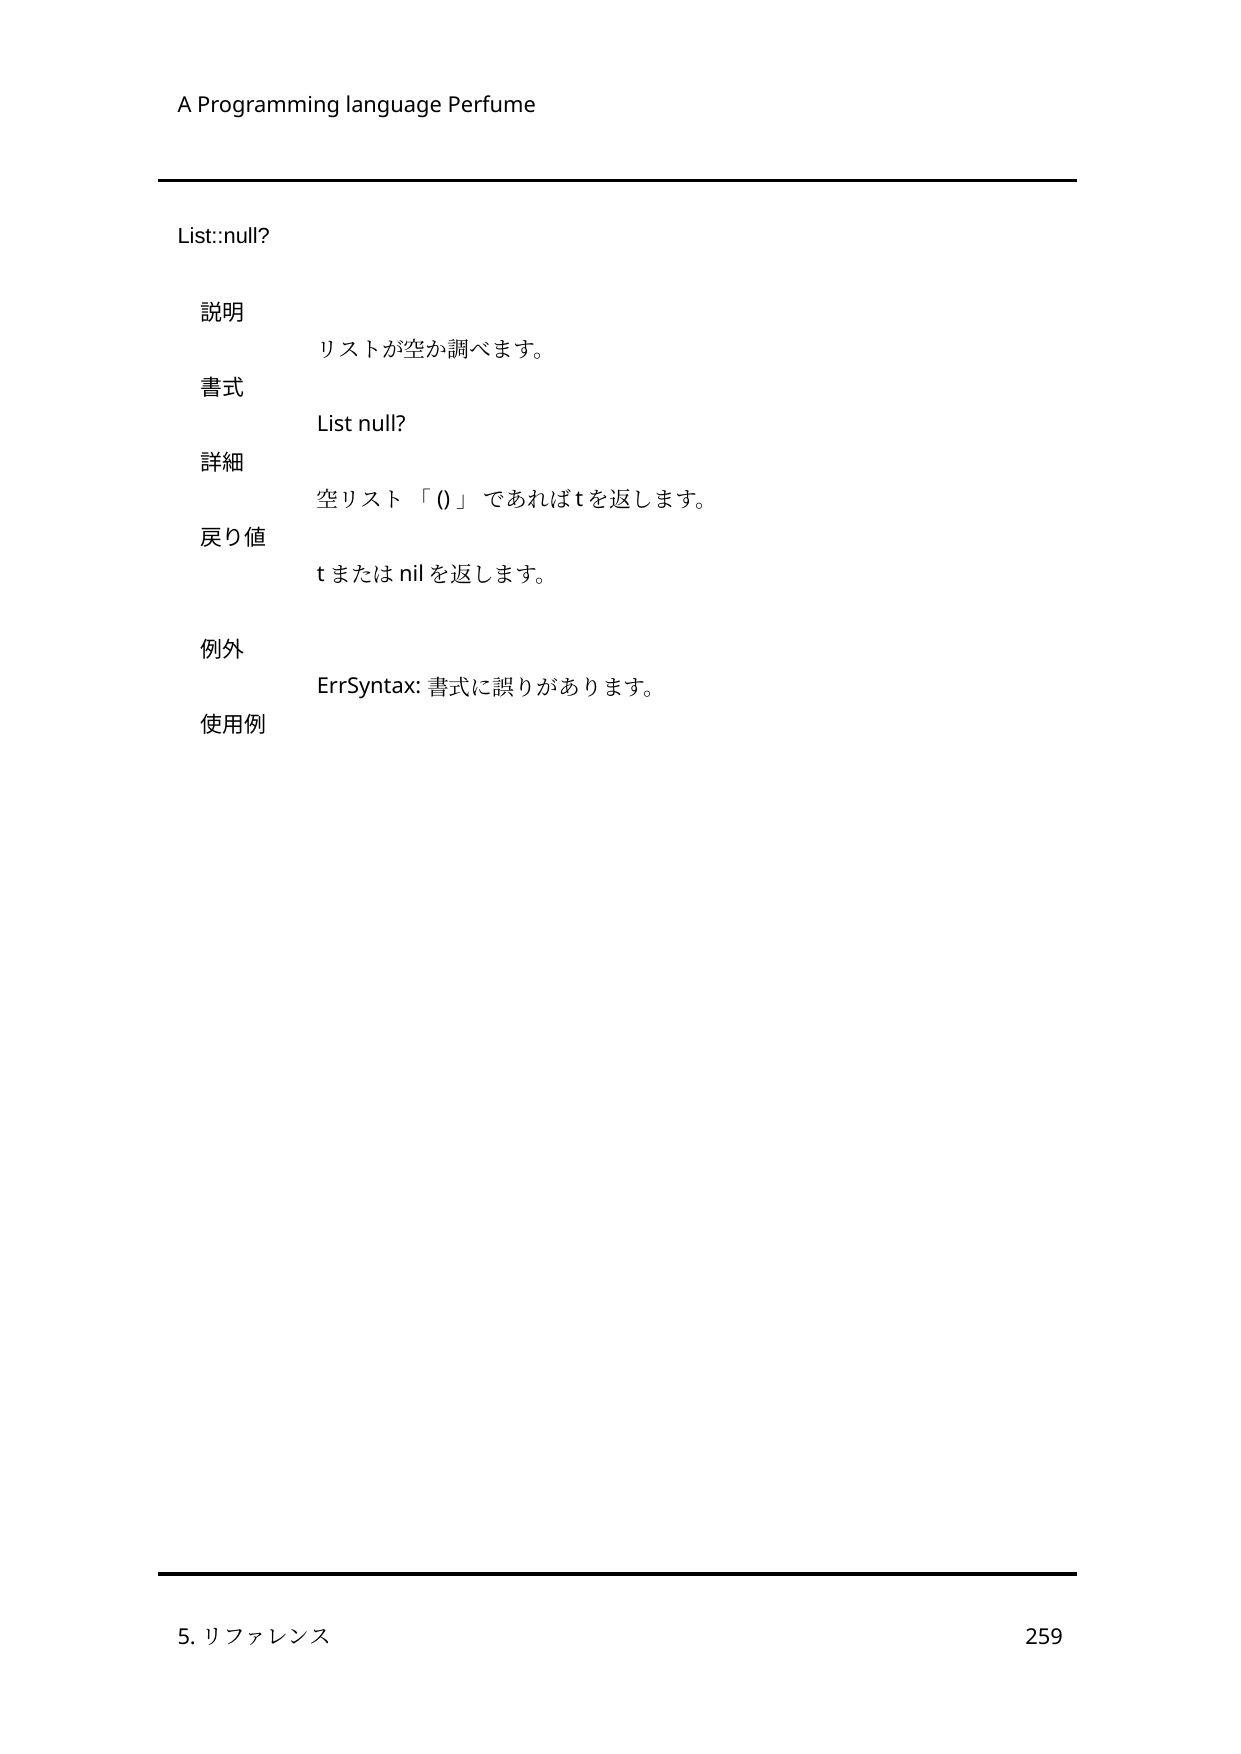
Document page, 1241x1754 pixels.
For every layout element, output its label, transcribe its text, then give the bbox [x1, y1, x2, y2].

table_cell 書式 [200, 367, 317, 442]
table_cell 例外 [200, 604, 317, 704]
table_cell 戻り値 [200, 517, 317, 604]
table_header 説明 [200, 292, 317, 367]
subtitle List::null? [177, 217, 1063, 254]
table_cell List null? [317, 367, 1063, 442]
table_cell 空リスト 「 () 」 であればtを返します。 [317, 442, 1063, 517]
table_cell ErrSyntax: 書式に誤りがあります。 [317, 604, 1063, 704]
table_header リストが空か調べます。 [317, 292, 1063, 367]
table_cell [317, 704, 1063, 779]
table_cell 詳細 [200, 442, 317, 517]
table_cell tまたはnilを返します。 [317, 517, 1063, 604]
table_cell 使用例 [200, 704, 317, 779]
